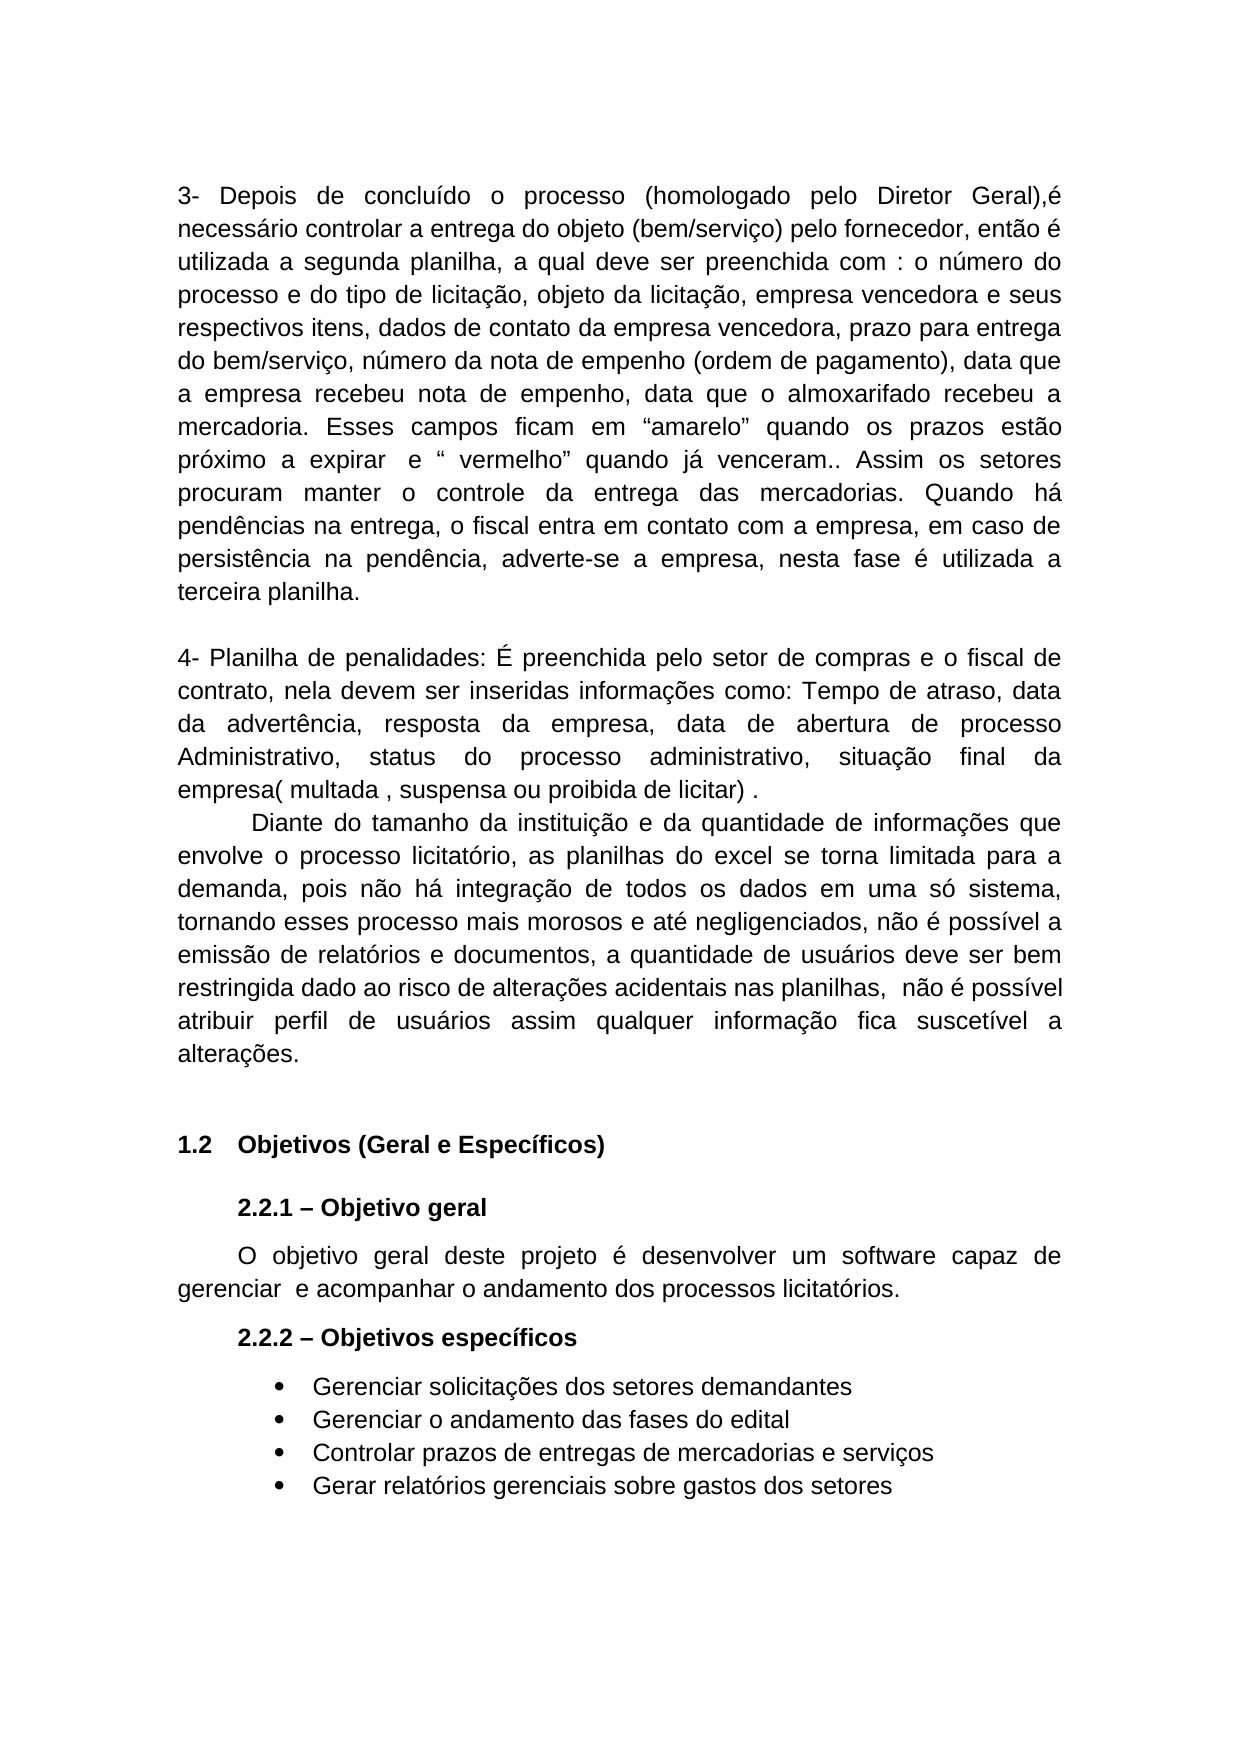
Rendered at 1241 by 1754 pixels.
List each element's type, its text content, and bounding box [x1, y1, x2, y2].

text O objetivo geral deste projeto é desenvolver um software capaz de gerenciar e acompanhar o andamento dos processos licitatórios. [177, 1241, 1063, 1303]
text 4- Planilha de penalidades: É preenchida pelo setor de compras e o fiscal de contrato, nela devem ser inseridas informações como: Tempo de atraso, data da advertência, resposta da empresa, data de abertura de processo Administrativo, status do processo administrativo, situação final da empresa( multada , suspensa ou proibida de licitar) . [177, 643, 1063, 804]
text 2.2.1 – Objetivo geral [177, 1192, 1063, 1221]
text Diante do tamanho da instituição e da quantidade de informações que envolve o processo licitatório, as planilhas do excel se torna limitada para a demanda, pois não há integração de todos os dados em uma só sistema, tornando esses processo mais morosos e até negligenciados, não é possível a emissão de relatórios e documentos, a quantidade de usuários deve ser bem restringida dado ao risco de alterações acidentais nas planilhas, não é possível atribuir perfil de usuários assim qualquer informação fica suscetível a alterações. [177, 808, 1063, 1068]
list Gerar relatórios gerenciais sobre gastos dos setores [275, 1471, 1063, 1500]
list Controlar prazos de entregas de mercadorias e serviços [275, 1438, 1063, 1467]
text 2.2.2 – Objetivos específicos [177, 1323, 1063, 1352]
list Gerenciar solicitações dos setores demandantes [275, 1371, 1063, 1400]
subtitle Objetivos (Geral e Específicos) [177, 1130, 1063, 1159]
text 3- Depois de concluído o processo (homologado pelo Diretor Geral),é necessário controlar a entrega do objeto (bem/serviço) pelo fornecedor, então é utilizada a segunda planilha, a qual deve ser preenchida com : o número do processo e do tipo de licitação, objeto da licitação, empresa vencedora e seus respectivos itens, dados de contato da empresa vencedora, prazo para entrega do bem/serviço, número da nota de empenho (ordem de pagamento), data que a empresa recebeu nota de empenho, data que o almoxarifado recebeu a mercadoria. Esses campos ficam em “amarelo” quando os prazos estão próximo a expirar e “ vermelho” quando já venceram.. Assim os setores procuram manter o controle da entrega das mercadorias. Quando há pendências na entrega, o fiscal entra em contato com a empresa, em caso de persistência na pendência, adverte-se a empresa, nesta fase é utilizada a terceira planilha. [177, 181, 1063, 606]
list Gerenciar o andamento das fases do edital [275, 1404, 1063, 1433]
